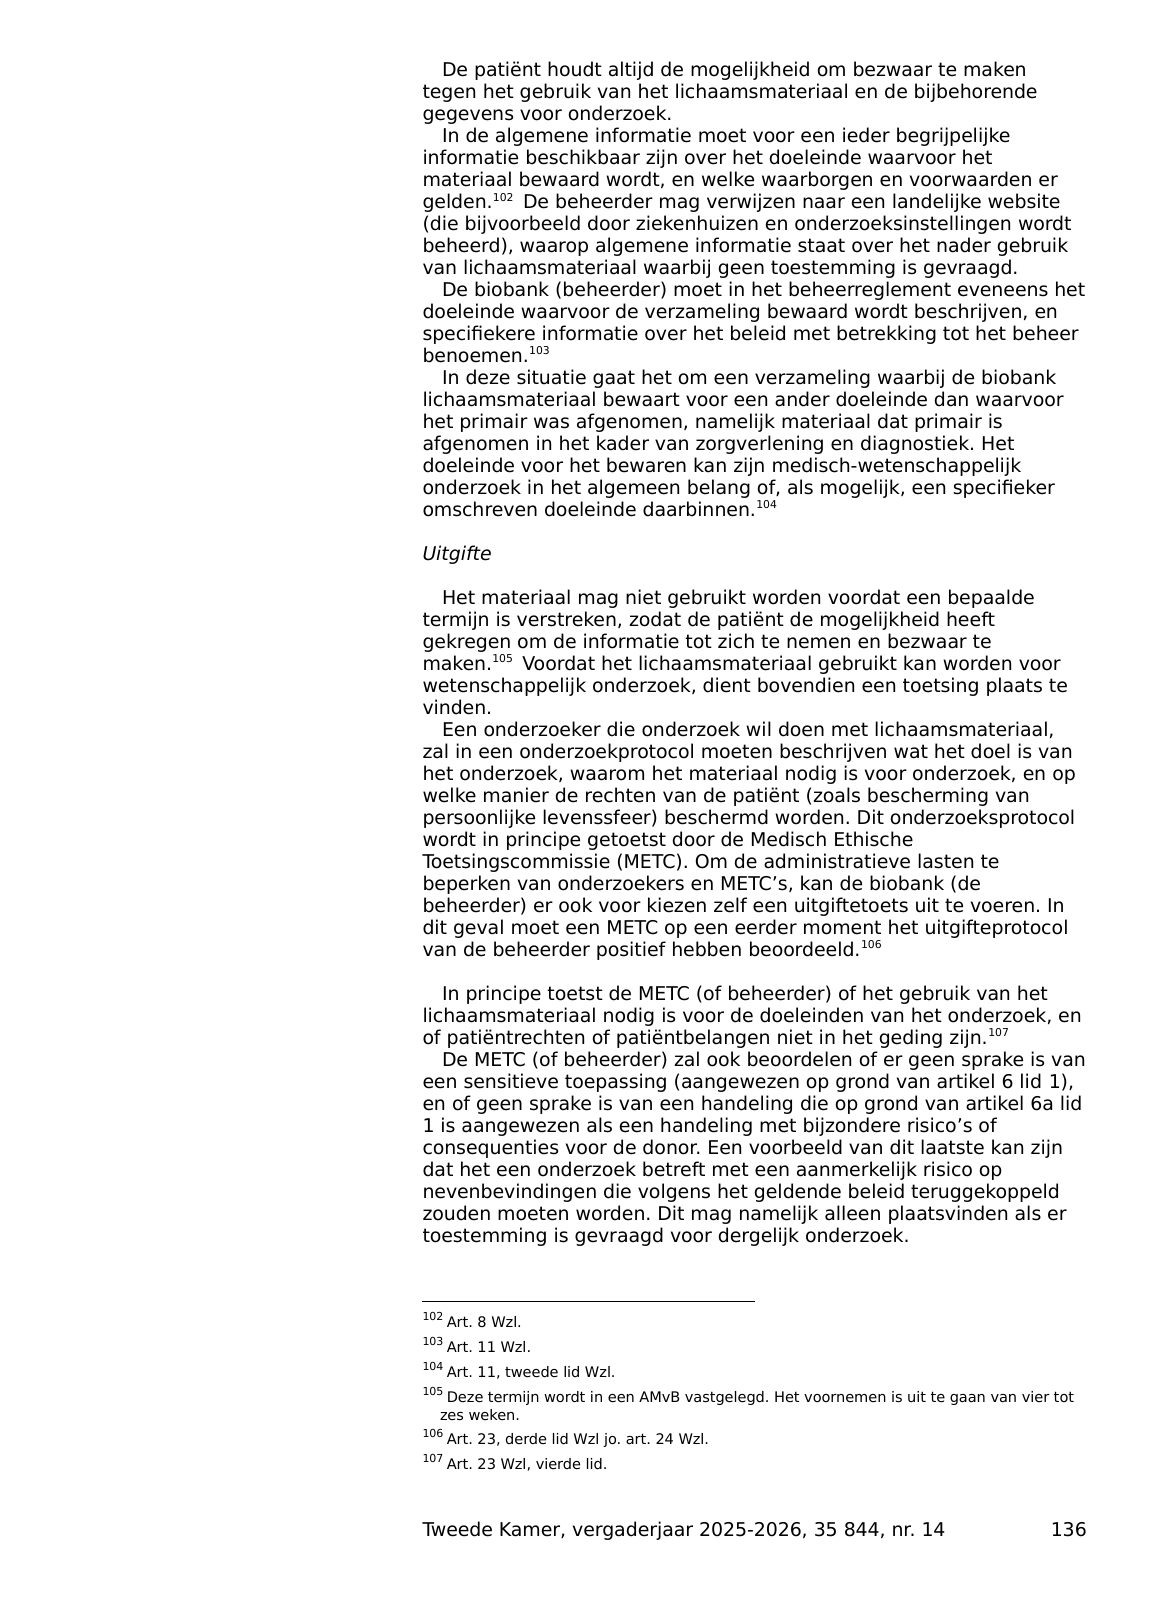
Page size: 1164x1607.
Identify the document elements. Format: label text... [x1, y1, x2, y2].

text In deze situatie gaat het om een verzameling waarbij de biobank lichaamsmateriaal bewaart voor een ander doeleinde dan waarvoor het primair was afgenomen, namelijk materiaal dat primair is afgenomen in het kader van zorgverlening en diagnostiek. Het doeleinde voor het bewaren kan zijn medisch-wetenschappelijk onderzoek in het algemeen belang of, als mogelijk, een specifieker omschreven doeleinde daarbinnen. [422, 367, 1087, 521]
text Art. 23 Wzl, vierde lid. [422, 1452, 1087, 1474]
text De METC (of beheerder) zal ook beoordelen of er geen sprake is van een sensitieve toepassing (aangewezen op grond van artikel 6 lid 1), en of geen sprake is van een handeling die op grond van artikel 6a lid 1 is aangewezen als een handeling met bijzondere risico’s of consequenties voor de donor. Een voorbeeld van dit laatste kan zijn dat het een onderzoek betreft met een aanmerkelijk risico op nevenbevindingen die volgens het geldende beleid teruggekoppeld zouden moeten worden. Dit mag namelijk alleen plaatsvinden als er toestemming is gevraagd voor dergelijk onderzoek. [422, 1049, 1087, 1247]
text De biobank (beheerder) moet in het beheerreglement eveneens het doeleinde waarvoor de verzameling bewaard wordt beschrijven, en specifiekere informatie over het beleid met betrekking tot het beheer benoemen. [422, 279, 1087, 367]
text Art. 8 Wzl. [422, 1310, 1087, 1332]
text Het materiaal mag niet gebruikt worden voordat een bepaalde termijn is verstreken, zodat de patiënt de mogelijkheid heeft gekregen om de informatie tot zich te nemen en bezwaar te maken. Voordat het lichaamsmateriaal gebruikt kan worden voor wetenschappelijk onderzoek, dient bovendien een toetsing plaats te vinden. [422, 587, 1087, 719]
text Art. 11, tweede lid Wzl. [422, 1360, 1087, 1382]
text De patiënt houdt altijd de mogelijkheid om bezwaar te maken tegen het gebruik van het lichaamsmateriaal en de bijbehorende gegevens voor onderzoek. [422, 59, 1087, 125]
text Art. 11 Wzl. [422, 1335, 1087, 1357]
subtitle Uitgifte [422, 543, 1087, 565]
text Art. 23, derde lid Wzl jo. art. 24 Wzl. [422, 1427, 1087, 1449]
text Deze termijn wordt in een AMvB vastgelegd. Het voornemen is uit te gaan van vier tot zes weken. [422, 1385, 1087, 1424]
text In principe toetst de METC (of beheerder) of het gebruik van het lichaamsmateriaal nodig is voor de doeleinden van het onderzoek, en of patiëntrechten of patiëntbelangen niet in het geding zijn. [422, 983, 1087, 1049]
text Een onderzoeker die onderzoek wil doen met lichaamsmateriaal, zal in een onderzoekprotocol moeten beschrijven wat het doel is van het onderzoek, waarom het materiaal nodig is voor onderzoek, en op welke manier de rechten van de patiënt (zoals bescherming van persoonlijke levenssfeer) beschermd worden. Dit onderzoeksprotocol wordt in principe getoetst door de Medisch Ethische Toetsingscommissie (METC). Om de administratieve lasten te beperken van onderzoekers en METC’s, kan de biobank (de beheerder) er ook voor kiezen zelf een uitgiftetoets uit te voeren. In dit geval moet een METC op een eerder moment het uitgifteprotocol van de beheerder positief hebben beoordeeld. [422, 719, 1087, 961]
text In de algemene informatie moet voor een ieder begrijpelijke informatie beschikbaar zijn over het doeleinde waarvoor het materiaal bewaard wordt, en welke waarborgen en voorwaarden er gelden. De beheerder mag verwijzen naar een landelijke website (die bijvoorbeeld door ziekenhuizen en onderzoeksinstellingen wordt beheerd), waarop algemene informatie staat over het nader gebruik van lichaamsmateriaal waarbij geen toestemming is gevraagd. [422, 125, 1087, 279]
